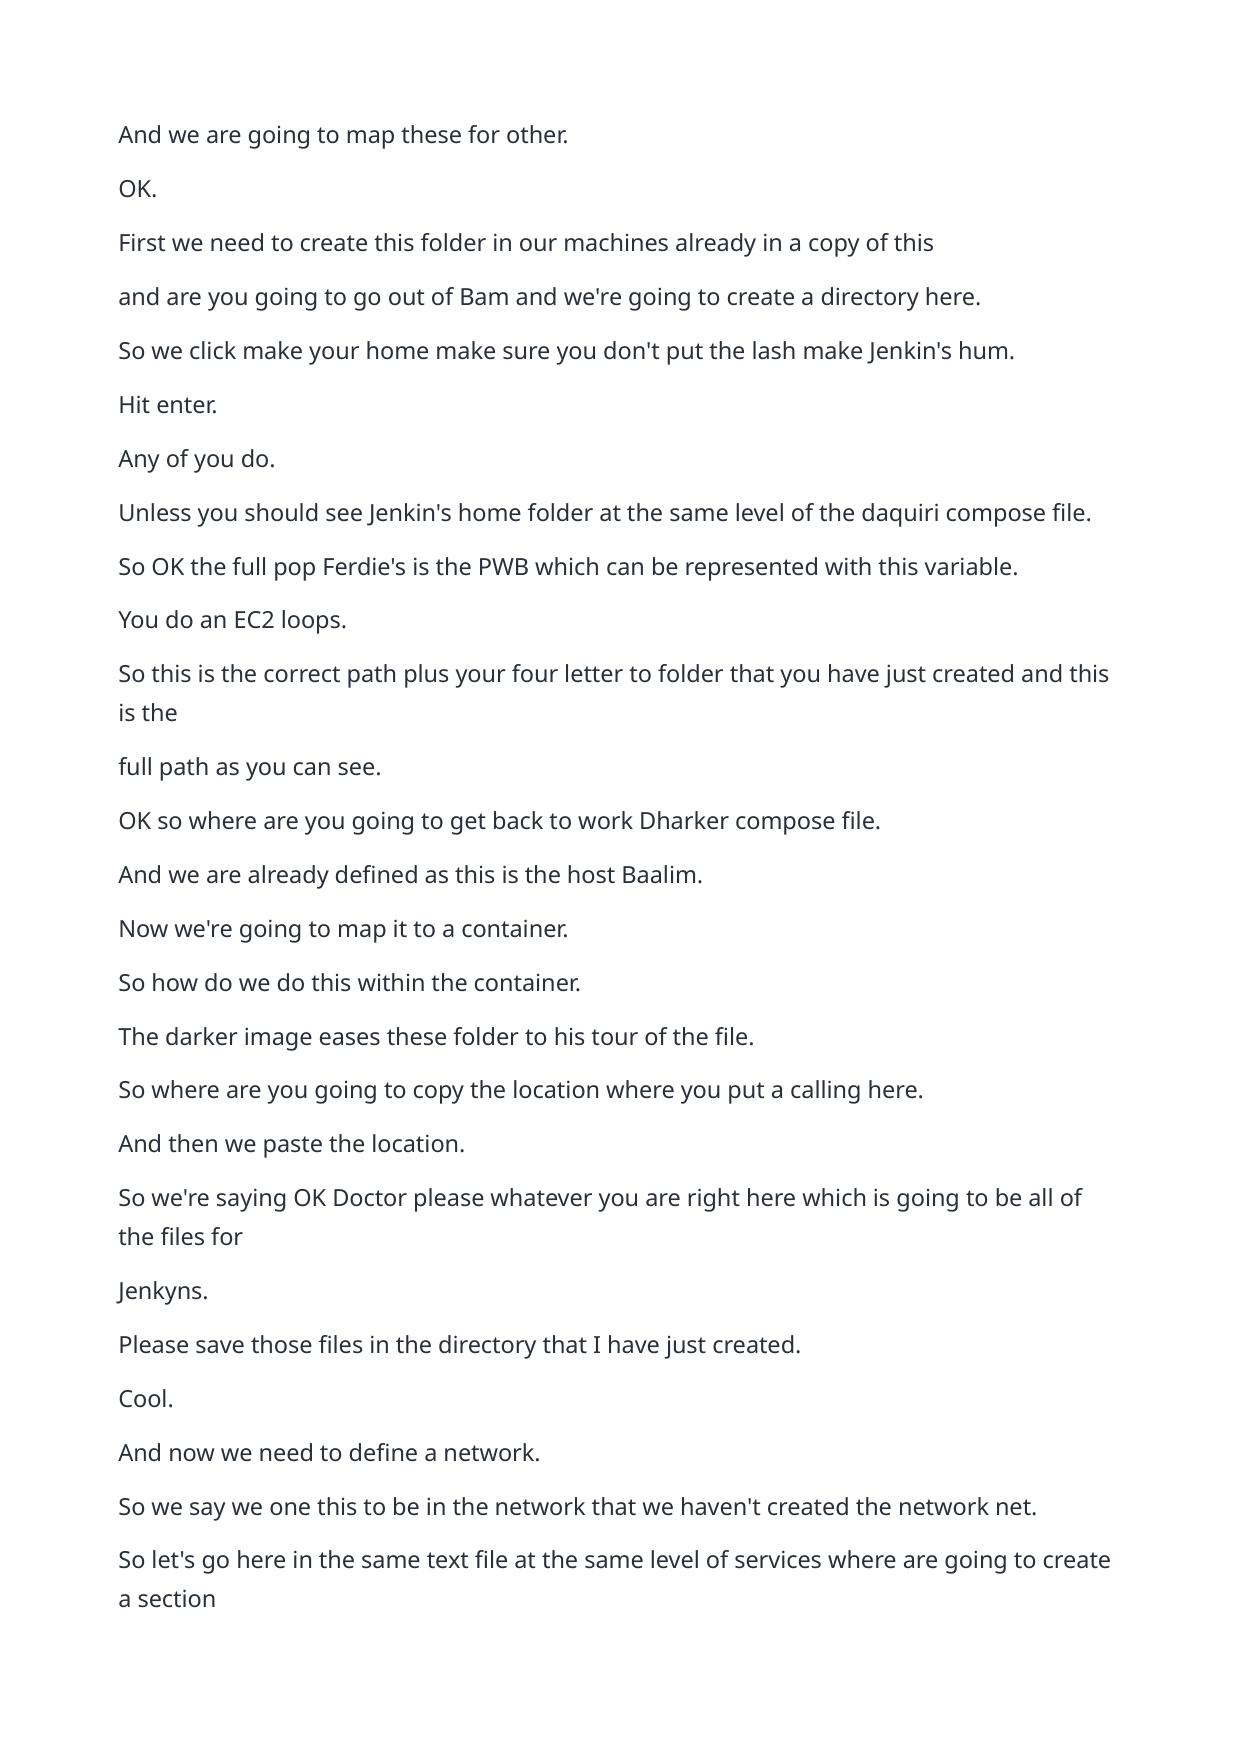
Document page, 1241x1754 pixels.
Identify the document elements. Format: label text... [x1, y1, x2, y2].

text full path as you can see. [118, 750, 1122, 782]
text So we're saying OK Doctor please whatever you are right here which is going to be all of the files for [118, 1182, 1122, 1252]
text and are you going to go out of Bam and we're going to create a directory here. [118, 280, 1122, 312]
text OK. [118, 172, 1122, 204]
text So where are you going to copy the location where you put a calling here. [118, 1074, 1122, 1106]
text Jenkyns. [118, 1274, 1122, 1306]
text Please save those files in the directory that I have just created. [118, 1328, 1122, 1360]
text So this is the correct path plus your four letter to folder that you have just created and this is the [118, 658, 1122, 728]
text So let's go here in the same text file at the same level of services where are going to create a section [118, 1544, 1122, 1614]
text And now we need to define a network. [118, 1436, 1122, 1468]
text Now we're going to map it to a container. [118, 912, 1122, 944]
text Any of you do. [118, 442, 1122, 474]
text And then we paste the location. [118, 1128, 1122, 1160]
text So how do we do this within the container. [118, 966, 1122, 998]
text So OK the full pop Ferdie's is the PWB which can be represented with this variable. [118, 550, 1122, 582]
text Hit enter. [118, 388, 1122, 420]
text You do an EC2 loops. [118, 604, 1122, 636]
text So we say we one this to be in the network that we haven't created the network net. [118, 1490, 1122, 1522]
text And we are already defined as this is the host Baalim. [118, 858, 1122, 890]
text The darker image eases these folder to his tour of the file. [118, 1020, 1122, 1052]
text So we click make your home make sure you don't put the lash make Jenkin's hum. [118, 334, 1122, 366]
text Unless you should see Jenkin's home folder at the same level of the daquiri compose file. [118, 496, 1122, 528]
text First we need to create this folder in our machines already in a copy of this [118, 226, 1122, 258]
text Cool. [118, 1382, 1122, 1414]
text And we are going to map these for other. [118, 118, 1122, 150]
text OK so where are you going to get back to work Dharker compose file. [118, 804, 1122, 836]
